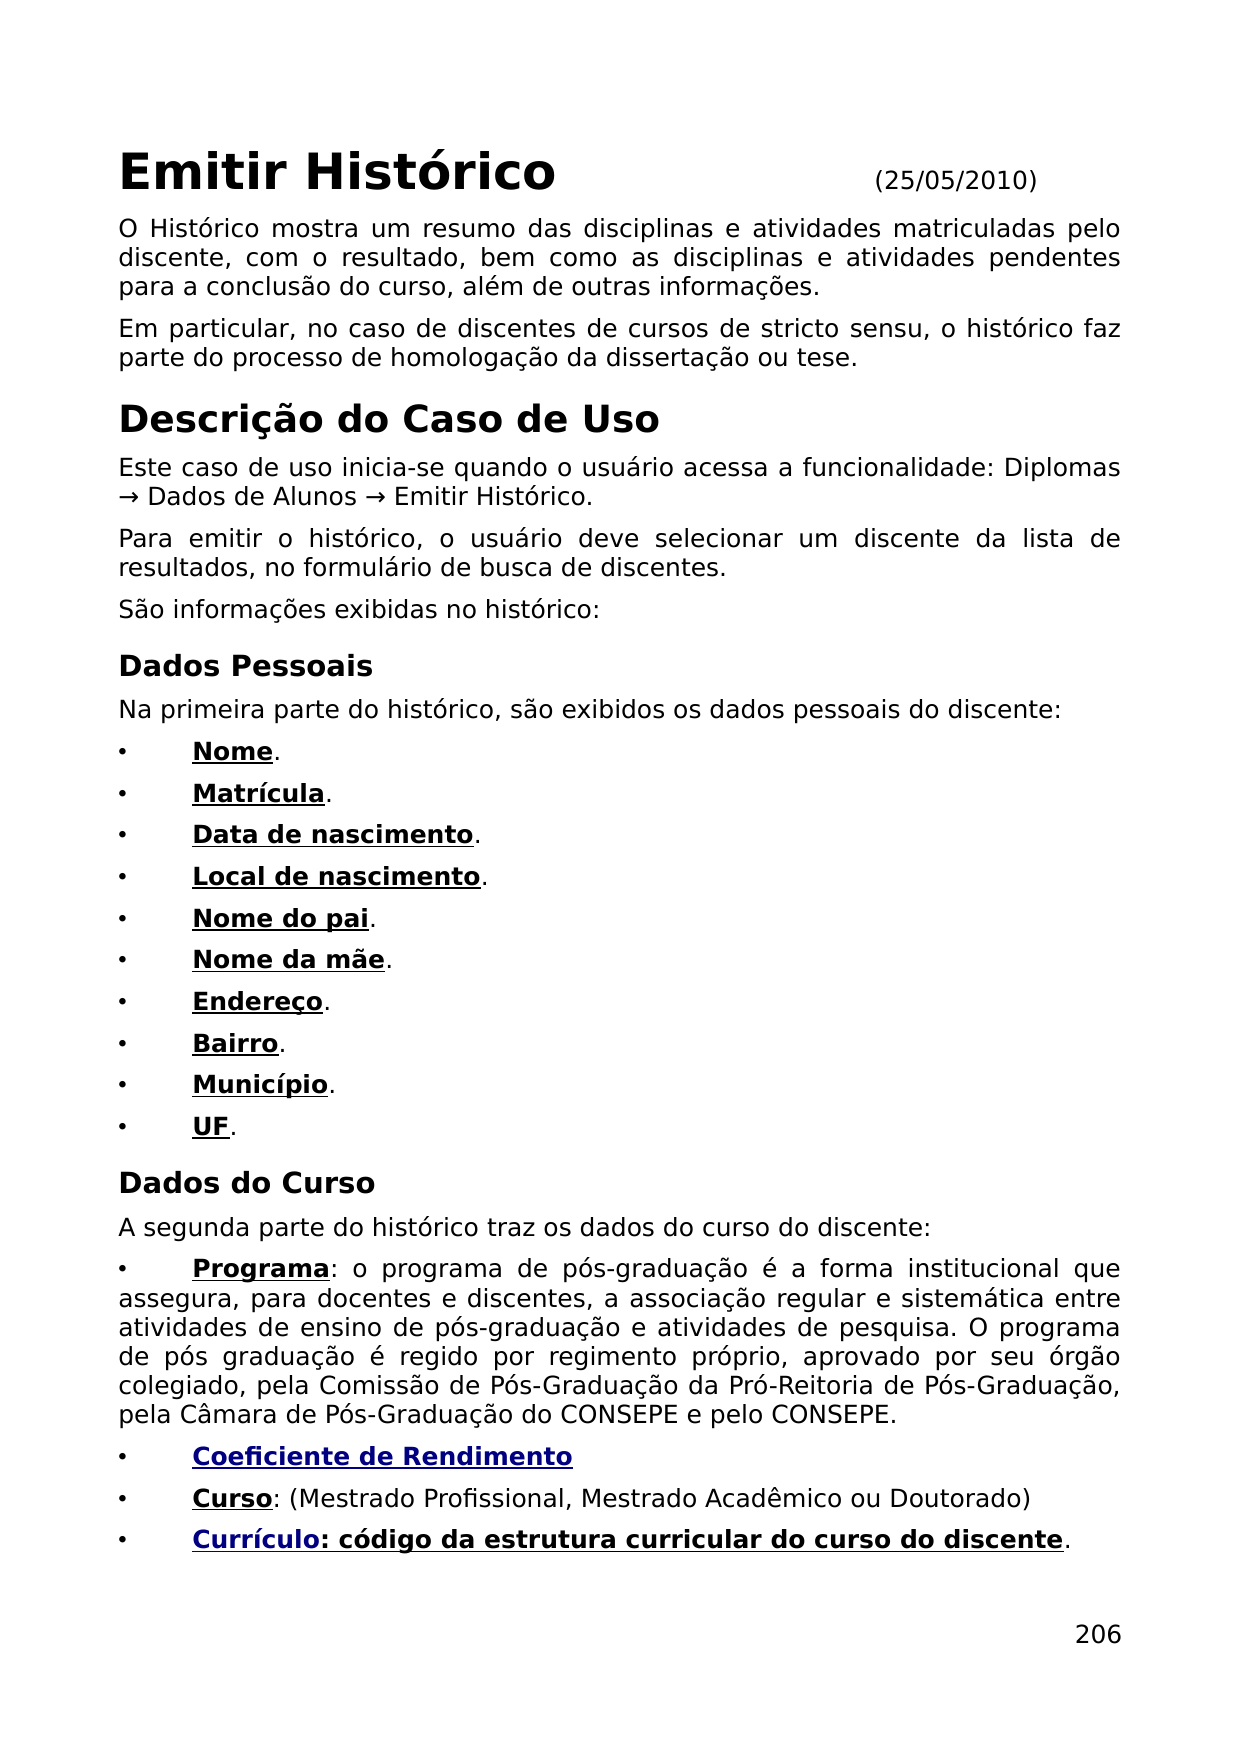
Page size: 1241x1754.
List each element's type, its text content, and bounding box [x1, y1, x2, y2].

subtitle Dados do Curso [118, 1166, 1122, 1200]
list Data de nascimento. [118, 821, 1122, 850]
text O Histórico mostra um resumo das disciplinas e atividades matriculadas pelo discente, com o resultado, bem como as disciplinas e atividades pendentes para a conclusão do curso, além de outras informações. [118, 214, 1122, 301]
list Local de nascimento. [118, 862, 1122, 891]
subtitle Emitir Histórico (25/05/2010) [118, 143, 1122, 201]
list Nome do pai. [118, 904, 1122, 933]
text Em particular, no caso de discentes de cursos de stricto sensu, o histórico faz parte do processo de homologação da dissertação ou tese. [118, 314, 1122, 372]
list Coeficiente de Rendimento [118, 1442, 1122, 1471]
list Bairro. [118, 1029, 1122, 1058]
subtitle Descrição do Caso de Uso [118, 397, 1122, 441]
list Endereço. [118, 987, 1122, 1016]
text Na primeira parte do histórico, são exibidos os dados pessoais do discente: [118, 696, 1122, 725]
list Matrícula. [118, 779, 1122, 808]
subtitle Dados Pessoais [118, 649, 1122, 683]
text Este caso de uso inicia-se quando o usuário acessa a funcionalidade: Diplomas → Dados de Alunos → Emitir Histórico. [118, 453, 1122, 512]
list Município. [118, 1071, 1122, 1100]
list Nome da mãe. [118, 946, 1122, 975]
list Curso: (Mestrado Profissional, Mestrado Acadêmico ou Doutorado) [118, 1484, 1122, 1513]
text São informações exibidas no histórico: [118, 595, 1122, 624]
text Para emitir o histórico, o usuário deve selecionar um discente da lista de resultados, no formulário de busca de discentes. [118, 524, 1122, 582]
list Currículo: código da estrutura curricular do curso do discente. [118, 1525, 1122, 1554]
list Programa: o programa de pós-graduação é a forma institucional que assegura, para docentes e discentes, a associação regular e sistemática entre atividades de ensino de pós-graduação e atividades de pesquisa. O programa de pós graduação é regido por regimento próprio, aprovado por seu órgão colegiado, pela Comissão de Pós-Graduação da Pró-Reitoria de Pós-Graduação, pela Câmara de Pós-Graduação do CONSEPE e pelo CONSEPE. [118, 1254, 1122, 1429]
list Nome. [118, 737, 1122, 766]
text A segunda parte do histórico traz os dados do curso do discente: [118, 1213, 1122, 1242]
list UF. [118, 1112, 1122, 1141]
